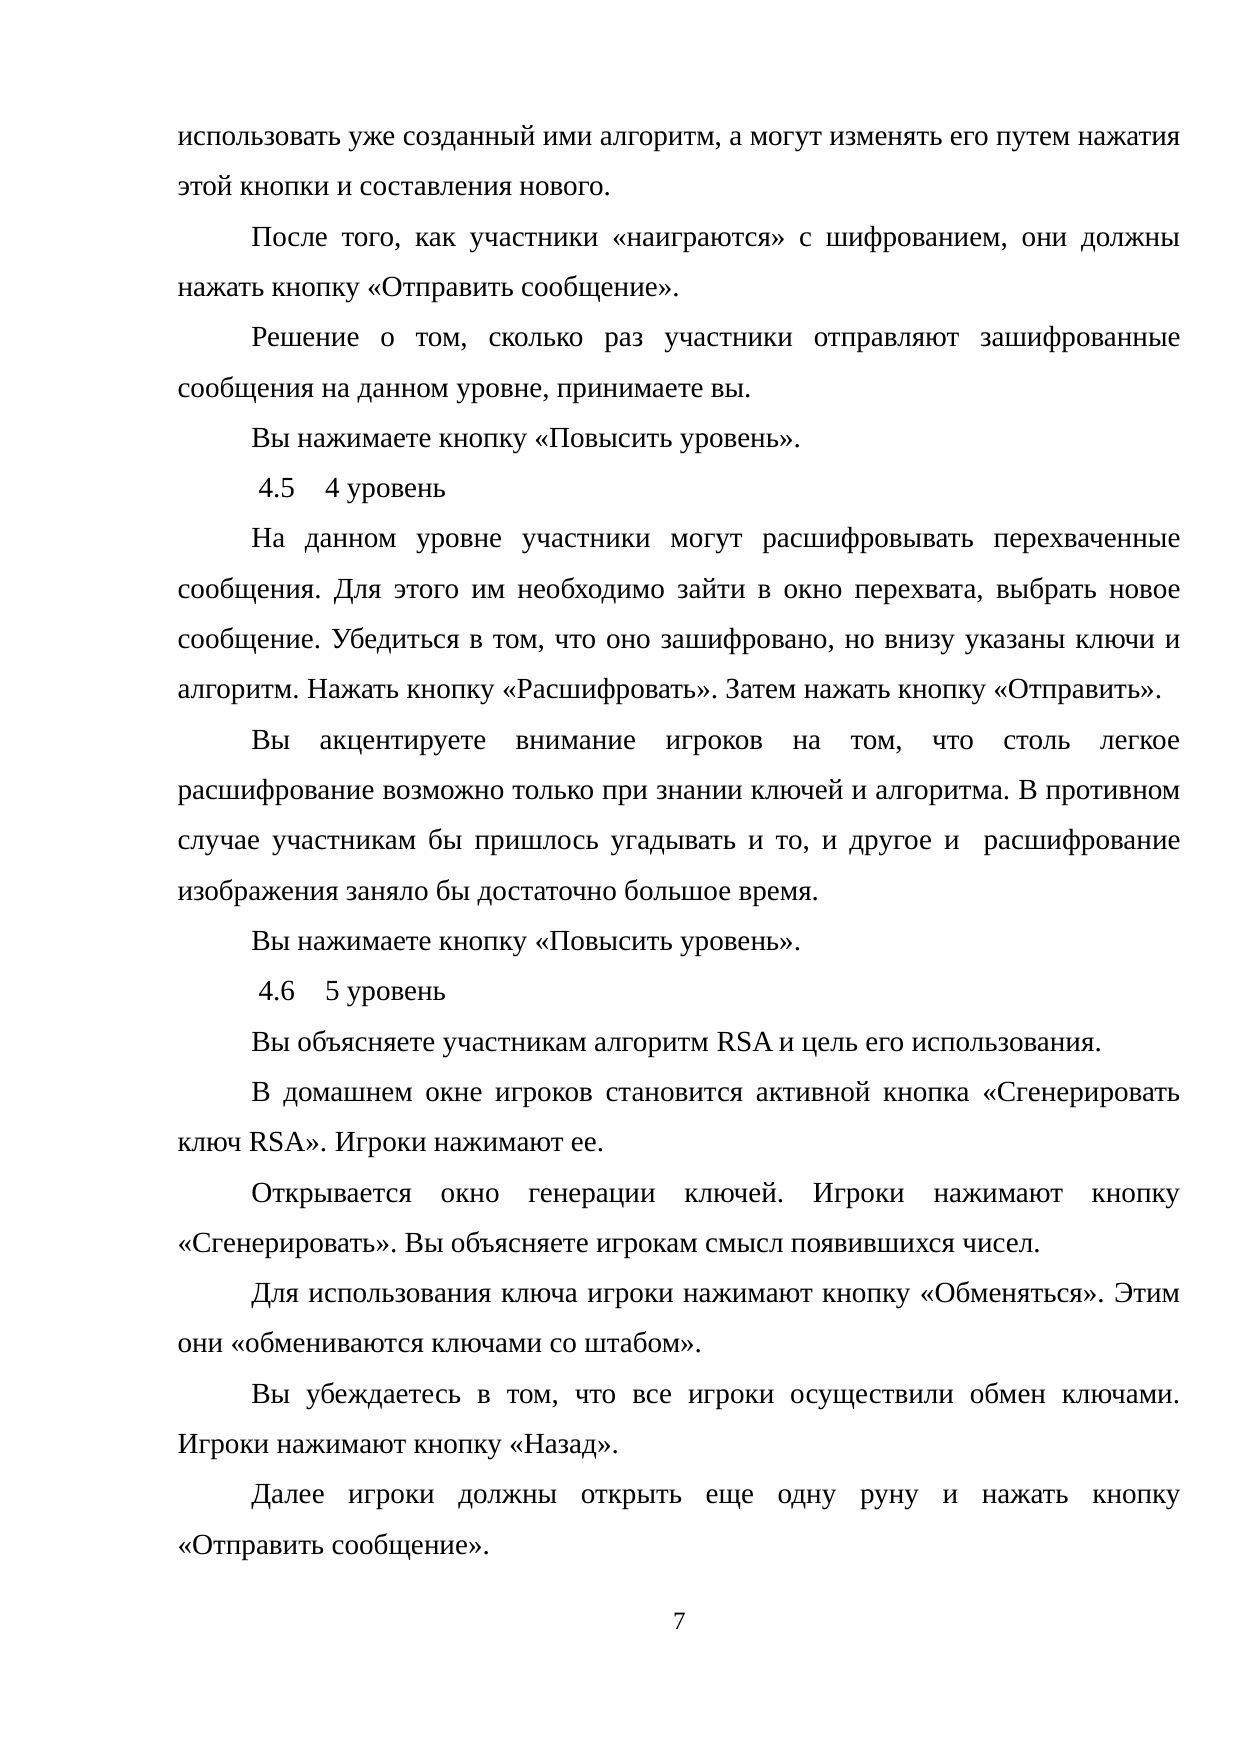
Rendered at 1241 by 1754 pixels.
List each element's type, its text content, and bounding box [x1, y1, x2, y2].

list 5 уровень [177, 973, 1181, 1007]
list 4 уровень [177, 470, 1181, 504]
text Вы убеждаетесь в том, что все игроки осуществили обмен ключами. Игроки нажимают кнопку «Назад». [177, 1376, 1181, 1460]
text Далее игроки должны открыть еще одну руну и нажать кнопку «Отправить сообщение». [177, 1477, 1181, 1560]
text Вы акцентируете внимание игроков на том, что столь легкое расшифрование возможно только при знании ключей и алгоритма. В противном случае участникам бы пришлось угадывать и то, и другое и расшифрование изображения заняло бы достаточно большое время. [177, 722, 1181, 906]
text использовать уже созданный ими алгоритм, а могут изменять его путем нажатия этой кнопки и составления нового. [177, 118, 1181, 202]
text Открывается окно генерации ключей. Игроки нажимают кнопку «Сгенерировать». Вы объясняете игрокам смысл появившихся чисел. [177, 1175, 1181, 1258]
text Вы объясняете участникам алгоритм RSA и цель его использования. [177, 1024, 1181, 1057]
text Для использования ключа игроки нажимают кнопку «Обменяться». Этим они «обмениваются ключами со штабом». [177, 1275, 1181, 1359]
text В домашнем окне игроков становится активной кнопка «Сгенерировать ключ RSA». Игроки нажимают ее. [177, 1074, 1181, 1158]
text Решение о том, сколько раз участники отправляют зашифрованные сообщения на данном уровне, принимаете вы. [177, 319, 1181, 403]
text Вы нажимаете кнопку «Повысить уровень». [177, 923, 1181, 957]
text На данном уровне участники могут расшифровывать перехваченные сообщения. Для этого им необходимо зайти в окно перехвата, выбрать новое сообщение. Убедиться в том, что оно зашифровано, но внизу указаны ключи и алгоритм. Нажать кнопку «Расшифровать». Затем нажать кнопку «Отправить». [177, 521, 1181, 705]
text После того, как участники «наиграются» с шифрованием, они должны нажать кнопку «Отправить сообщение». [177, 219, 1181, 303]
text Вы нажимаете кнопку «Повысить уровень». [177, 420, 1181, 453]
